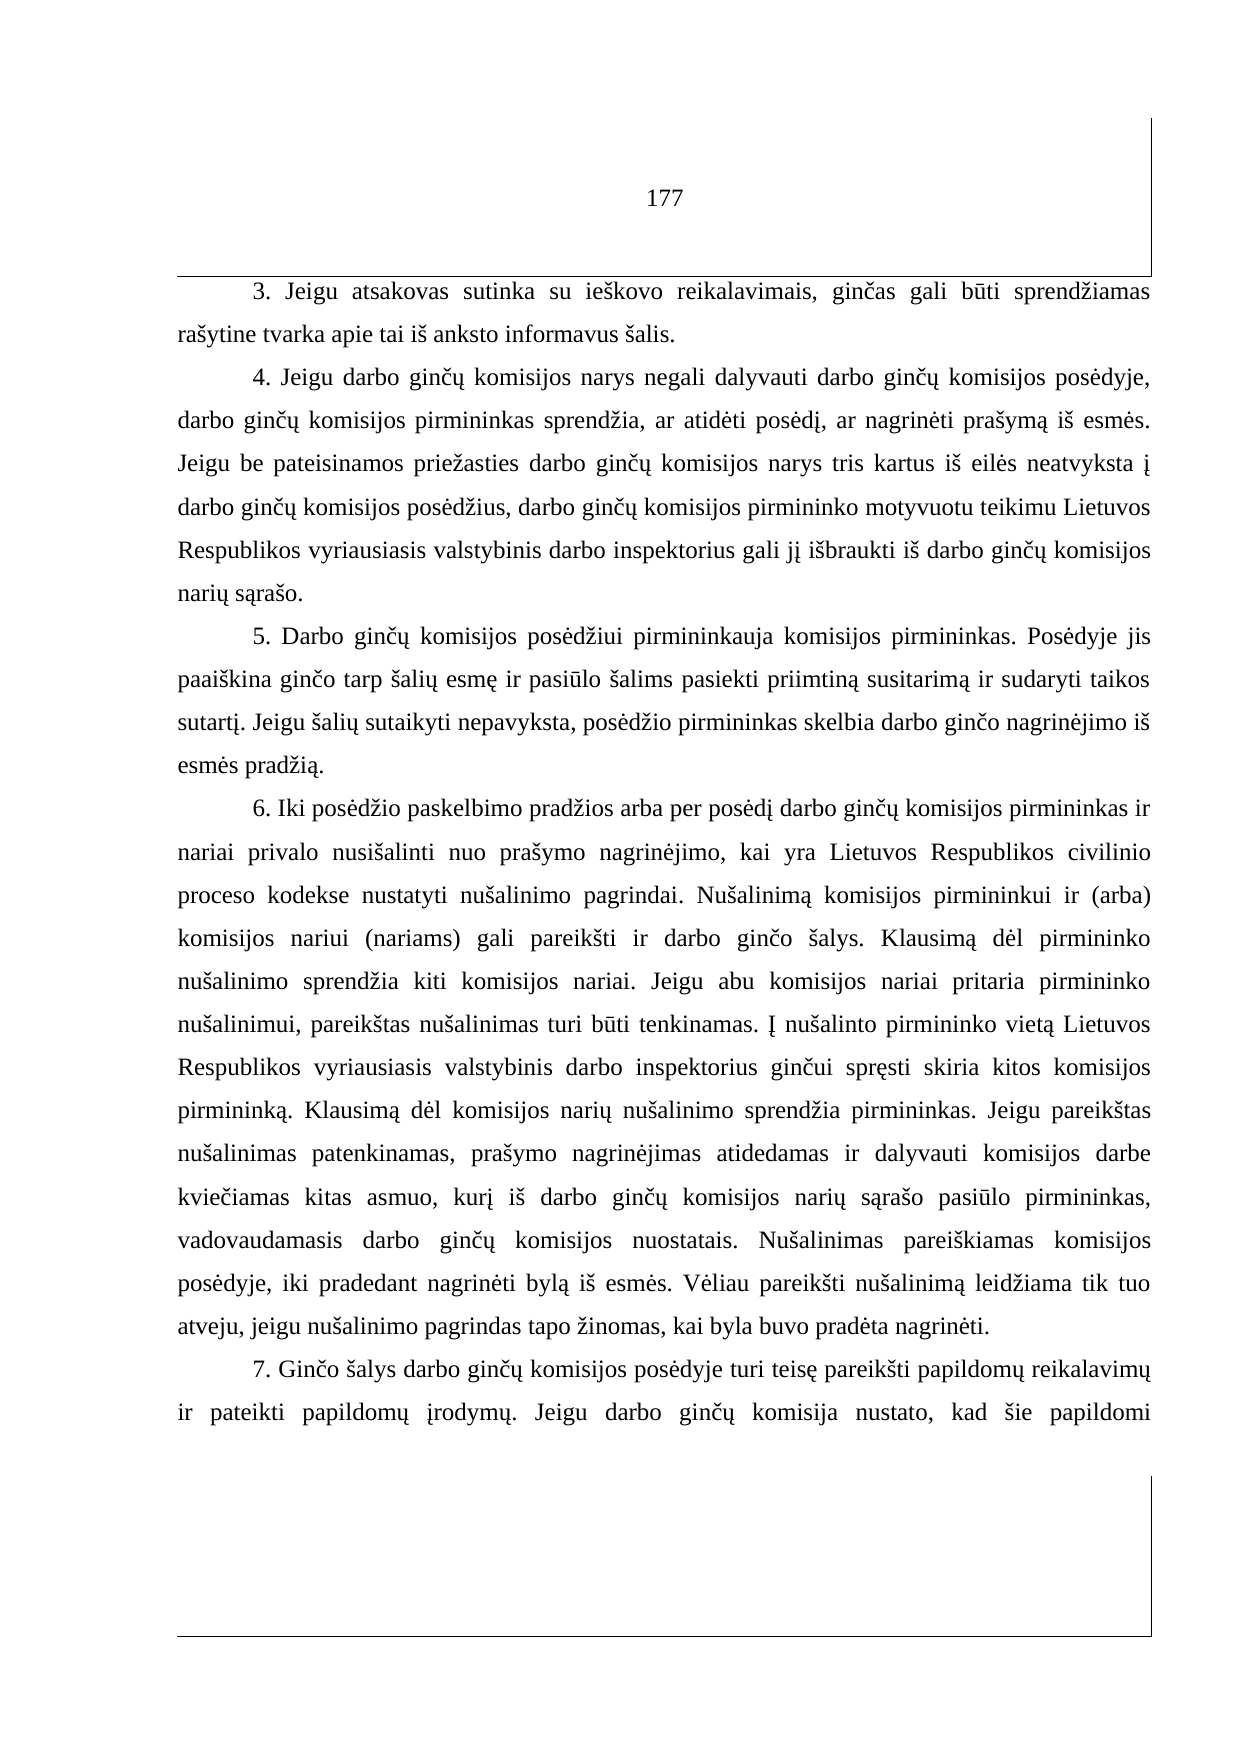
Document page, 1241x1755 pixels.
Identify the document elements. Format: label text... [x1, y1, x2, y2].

text 7. Ginčo šalys darbo ginčų komisijos posėdyje turi teisę pareikšti papildomų reikalavimų ir pateikti papildomų įrodymų. Jeigu darbo ginčų komisija nustato, kad šie papildomi [177, 1354, 1152, 1426]
text 4. Jeigu darbo ginčų komisijos narys negali dalyvauti darbo ginčų komisijos posėdyje, darbo ginčų komisijos pirmininkas sprendžia, ar atidėti posėdį, ar nagrinėti prašymą iš esmės. Jeigu be pateisinamos priežasties darbo ginčų komisijos narys tris kartus iš eilės neatvyksta į darbo ginčų komisijos posėdžius, darbo ginčų komisijos pirmininko motyvuotu teikimu Lietuvos Respublikos vyriausiasis valstybinis darbo inspektorius gali jį išbraukti iš darbo ginčų komisijos narių sąrašo. [177, 362, 1152, 607]
text 5. Darbo ginčų komisijos posėdžiui pirmininkauja komisijos pirmininkas. Posėdyje jis paaiškina ginčo tarp šalių esmę ir pasiūlo šalims pasiekti priimtiną susitarimą ir sudaryti taikos sutartį. Jeigu šalių sutaikyti nepavyksta, posėdžio pirmininkas skelbia darbo ginčo nagrinėjimo iš esmės pradžią. [177, 621, 1152, 779]
text 3. Jeigu atsakovas sutinka su ieškovo reikalavimais, ginčas gali būti sprendžiamas rašytine tvarka apie tai iš anksto informavus šalis. [177, 276, 1152, 348]
text 6. Iki posėdžio paskelbimo pradžios arba per posėdį darbo ginčų komisijos pirmininkas ir nariai privalo nusišalinti nuo prašymo nagrinėjimo, kai yra Lietuvos Respublikos civilinio proceso kodekse nustatyti nušalinimo pagrindai. Nušalinimą komisijos pirmininkui ir (arba) komisijos nariui (nariams) gali pareikšti ir darbo ginčo šalys. Klausimą dėl pirmininko nušalinimo sprendžia kiti komisijos nariai. Jeigu abu komisijos nariai pritaria pirmininko nušalinimui, pareikštas nušalinimas turi būti tenkinamas. Į nušalinto pirmininko vietą Lietuvos Respublikos vyriausiasis valstybinis darbo inspektorius ginčui spręsti skiria kitos komisijos pirmininką. Klausimą dėl komisijos narių nušalinimo sprendžia pirmininkas. Jeigu pareikštas nušalinimas patenkinamas, prašymo nagrinėjimas atidedamas ir dalyvauti komisijos darbe kviečiamas kitas asmuo, kurį iš darbo ginčų komisijos narių sąrašo pasiūlo pirmininkas, vadovaudamasis darbo ginčų komisijos nuostatais. Nušalinimas pareiškiamas komisijos posėdyje, iki pradedant nagrinėti bylą iš esmės. Vėliau pareikšti nušalinimą leidžiama tik tuo atveju, jeigu nušalinimo pagrindas tapo žinomas, kai byla buvo pradėta nagrinėti. [177, 793, 1152, 1340]
